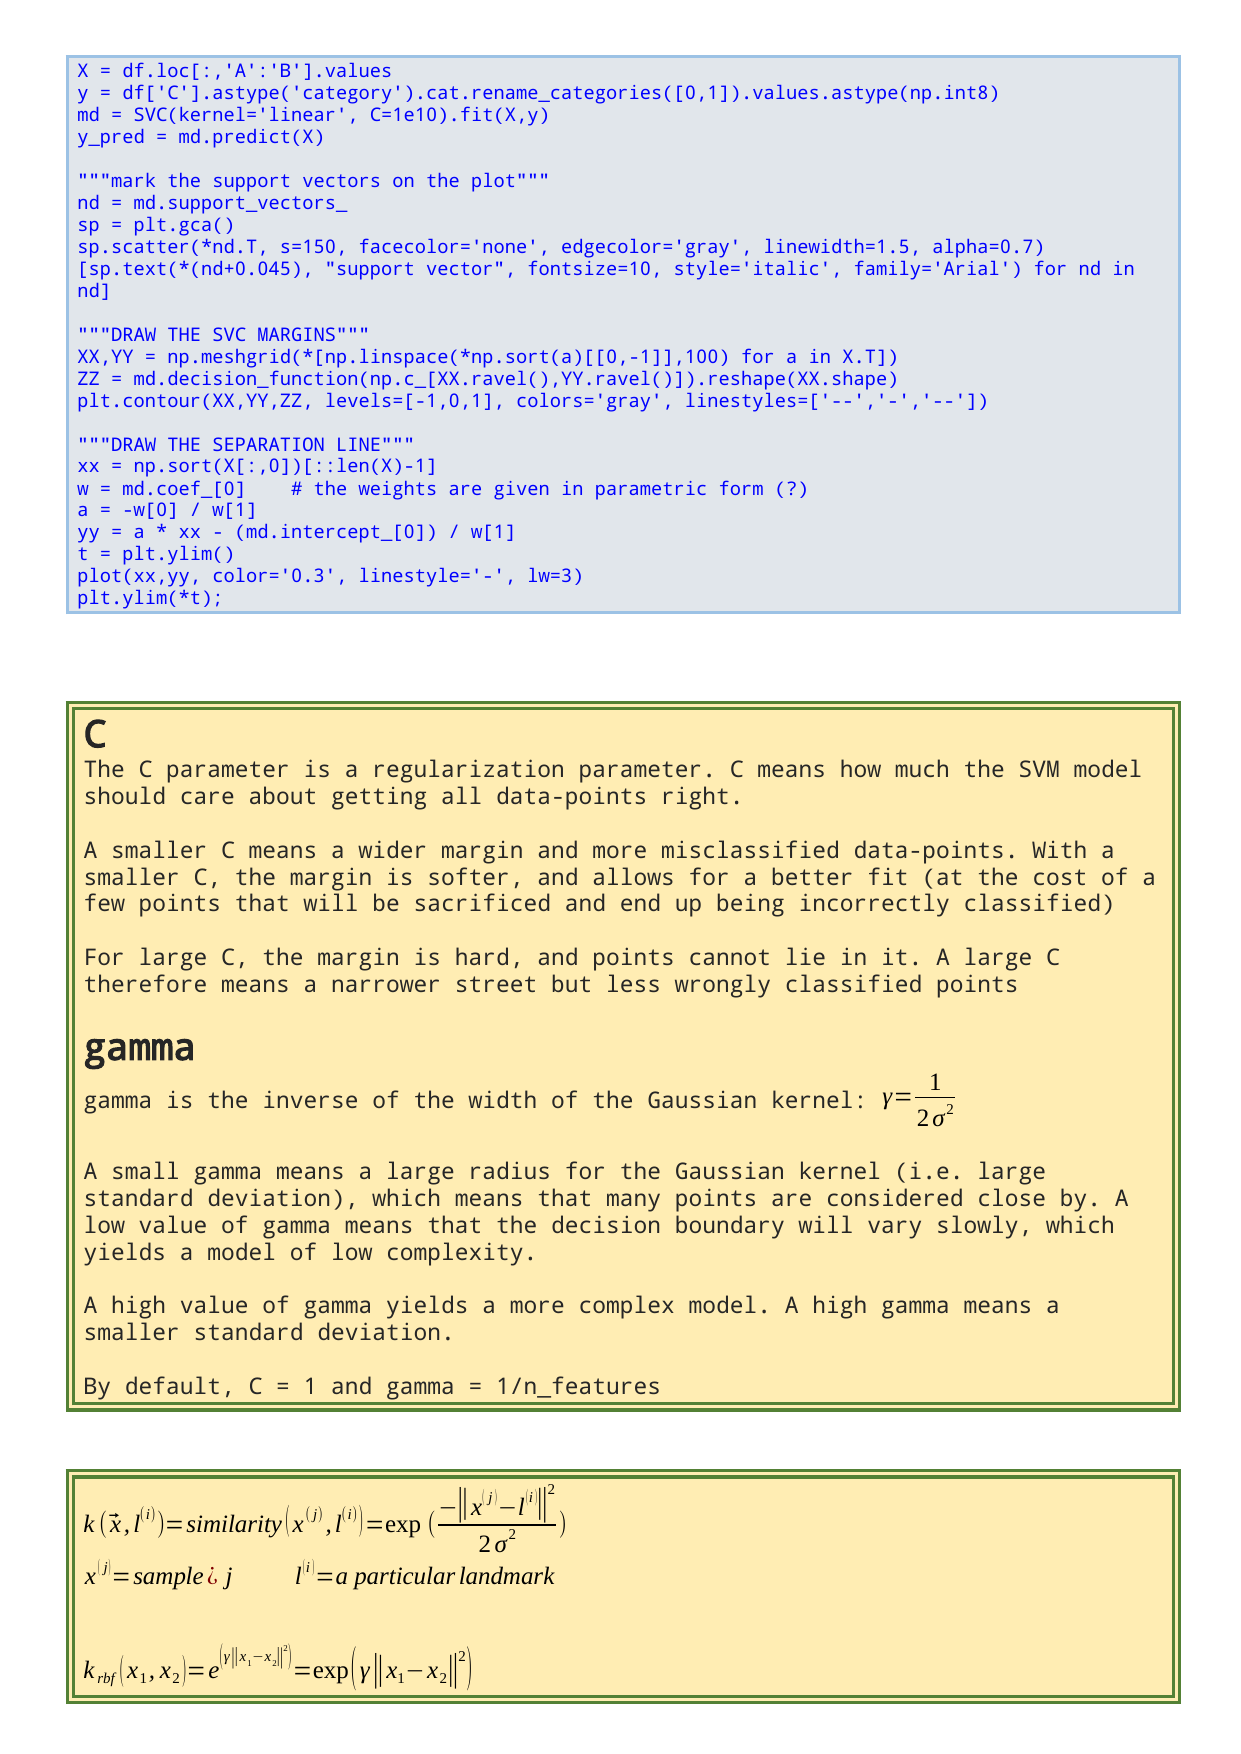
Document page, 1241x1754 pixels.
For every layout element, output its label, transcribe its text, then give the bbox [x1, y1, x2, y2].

text X = df.loc[:,'A':'B'].values [69, 58, 1178, 77]
text XX,YY = np.meshgrid(*[np.linspace(*np.sort(a)[[0,-1]],100) for a in X.T]) [69, 340, 1178, 362]
text For large C, the margin is hard, and points cannot lie in it. A large C therefore means a narrower street but less wrongly classified points [75, 933, 1172, 987]
text w = md.coef_[0] # the weights are given in parametric form (?) [69, 472, 1178, 494]
text yy = a * xx - (md.intercept_[0]) / w[1] [69, 516, 1178, 538]
text xx = np.sort(X[:,0])[::len(X)-1] [69, 450, 1178, 472]
text [sp.text(*(nd+0.045), "support vector", fontsize=10, style='italic', family='Arial') for nd in nd] [69, 252, 1178, 296]
text y = df['C'].astype('category').cat.rename_categories([0,1]).values.astype(np.int8) [69, 77, 1178, 99]
text sp = plt.gca() [69, 208, 1178, 231]
text md = SVC(kernel='linear', C=1e10).fit(X,y) [69, 99, 1178, 121]
text C [69, 704, 1178, 745]
text A small gamma means a large radius for the Gaussian kernel (i.e. large standard deviation), which means that many points are considered close by. A low value of gamma means that the decision boundary will vary slowly, which yields a model of low complexity. [75, 1147, 1172, 1254]
text By default, C = 1 and gamma = 1/n_features [69, 1362, 1178, 1408]
text gamma is the inverse of the width of the Gaussian kernel: [75, 1057, 1172, 1120]
text a = -w[0] / w[1] [69, 494, 1178, 516]
text The C parameter is a regularization parameter. C means how much the SVM model should care about getting all data-points right. [75, 745, 1172, 798]
text """DRAW THE SVC MARGINS""" [69, 318, 1178, 340]
text y_pred = md.predict(X) [69, 121, 1178, 143]
text plt.contour(XX,YY,ZZ, levels=[-1,0,1], colors='gray', linestyles=['--','-','--']) [69, 384, 1178, 406]
text nd = md.support_vectors_ [69, 187, 1178, 208]
text """DRAW THE SEPARATION LINE""" [69, 428, 1178, 450]
text gamma [75, 1013, 1172, 1057]
text t = plt.ylim() [69, 538, 1178, 560]
text ZZ = md.decision_function(np.c_[XX.ravel(),YY.ravel()]).reshape(XX.shape) [69, 362, 1178, 384]
text A smaller C means a wider margin and more misclassified data-points. With a smaller C, the margin is softer, and allows for a better fit (at the cost of a few points that will be sacrificed and end up being incorrectly classified) [75, 825, 1172, 906]
text plot(xx,yy, color='0.3', linestyle='-', lw=3) [69, 560, 1178, 582]
text plt.ylim(*t); [69, 582, 1178, 611]
text sp.scatter(*nd.T, s=150, facecolor='none', edgecolor='gray', linewidth=1.5, alpha=0.7) [69, 231, 1178, 252]
text A high value of gamma yields a more complex model. A high gamma means a smaller standard deviation. [75, 1281, 1172, 1335]
text """mark the support vectors on the plot""" [69, 164, 1178, 187]
